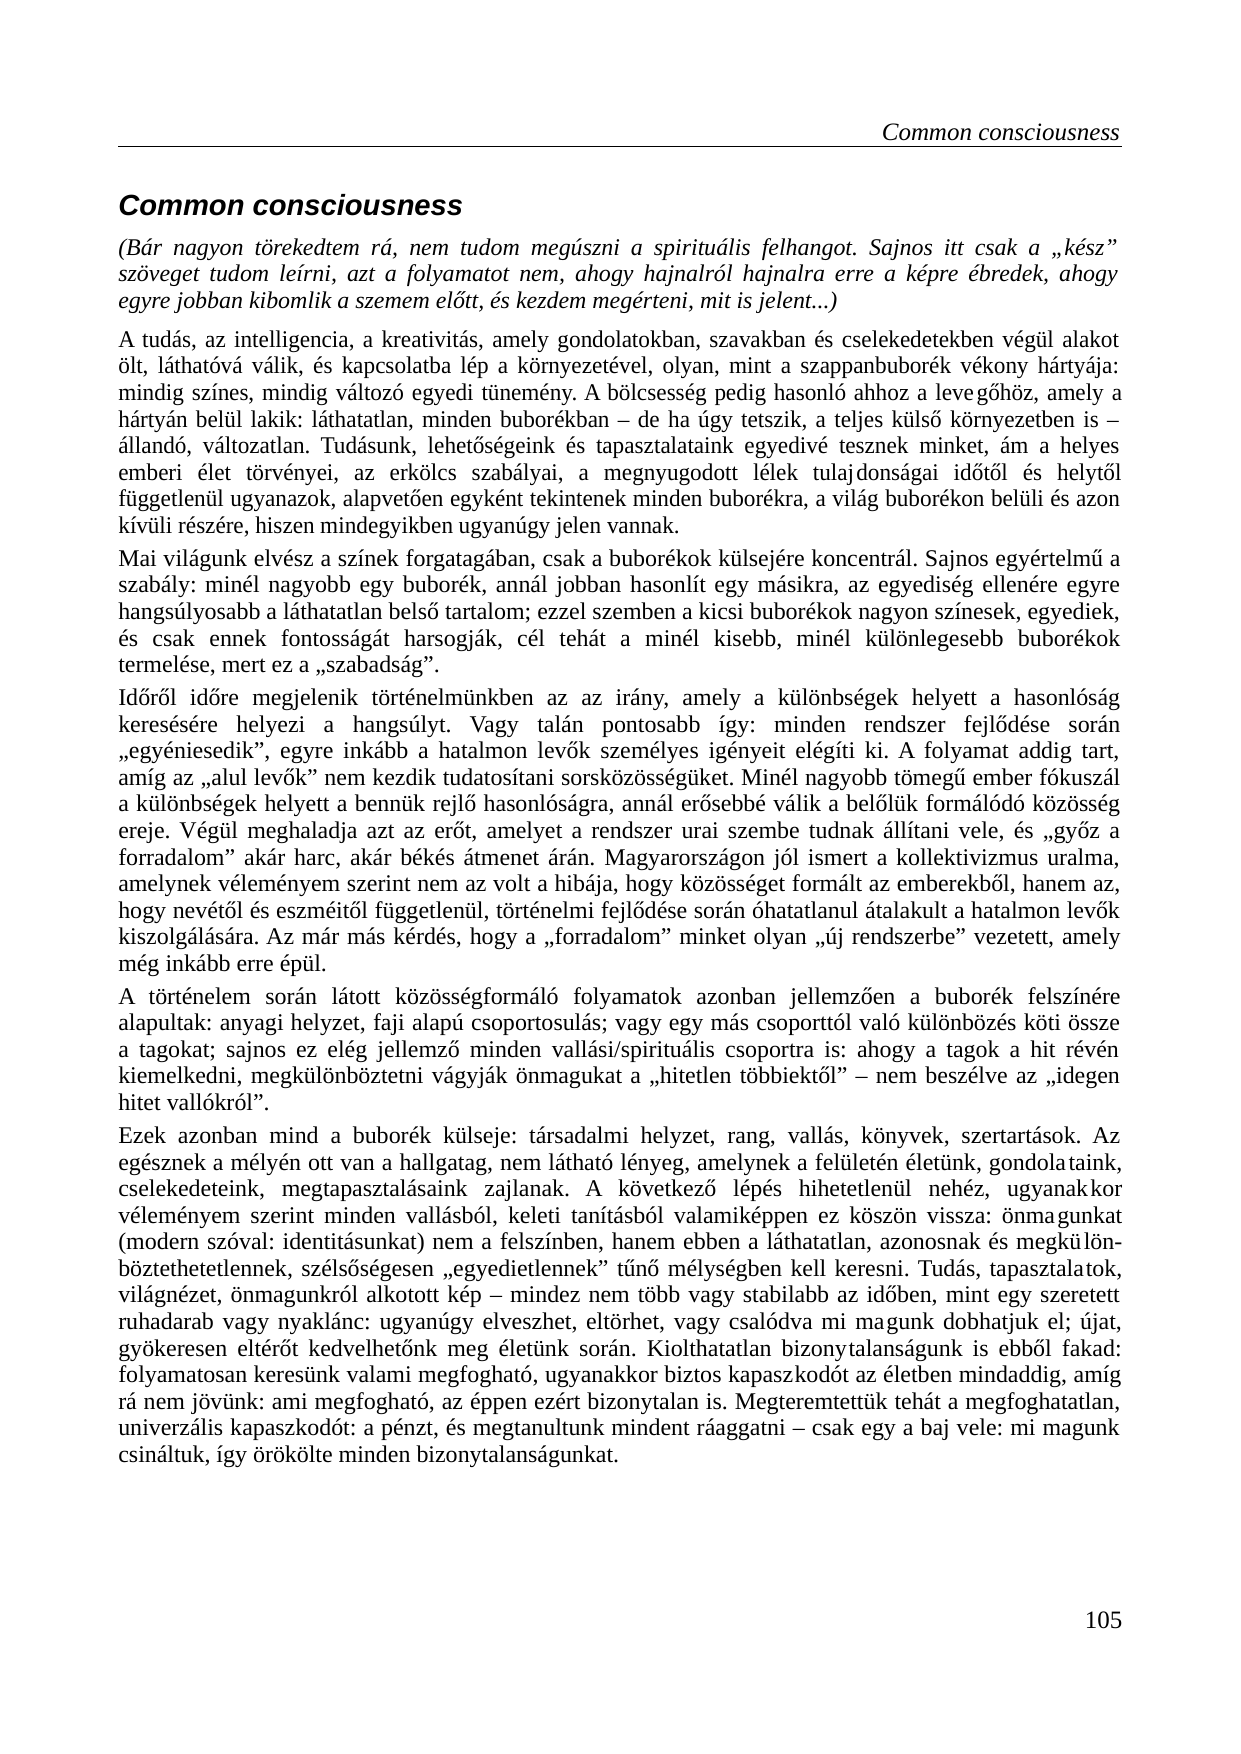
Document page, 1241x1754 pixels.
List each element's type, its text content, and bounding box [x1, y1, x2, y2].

text Időről időre megjelenik történelmünkben az az irány, amely a különbségek helyett a hasonlóság keresésére helyezi a hangsúlyt. Vagy talán pontosabb így: minden rendszer fejlődése során „egyéniesedik”, egyre inkább a hatalmon levők személyes igényeit elégíti ki. A folyamat addig tart, amíg az „alul levők” nem kezdik tudatosítani sorsközösségüket. Minél nagyobb tömegű ember fókuszál a különbségek helyett a bennük rejlő hasonlóságra, annál erősebbé válik a belőlük formálódó közösség ereje. Végül meghaladja azt az erőt, amelyet a rendszer urai szembe tudnak állítani vele, és „győz a forradalom” akár harc, akár békés átmenet árán. Magyarországon jól ismert a kollektivizmus uralma, amelynek véleményem szerint nem az volt a hibája, hogy közösséget formált az emberekből, hanem az, hogy nevétől és eszméitől függetlenül, történelmi fejlődése során óhatatlanul átalakult a hatalmon levők kiszolgálására. Az már más kérdés, hogy a „forradalom” minket olyan „új rendszerbe” vezetett, amely még inkább erre épül. [118, 684, 1122, 976]
text Ezek azonban mind a buborék külseje: társadalmi helyzet, rang, vallás, könyvek, szertartások. Az egésznek a mélyén ott van a hallgatag, nem látható lényeg, amelynek a felületén életünk, gondola­taink, cselekedeteink, megtapasztalásaink zajlanak. A következő lépés hihetetlenül nehéz, ugyanak­kor véleményem szerint minden vallásból, keleti tanításból valamiképpen ez köszön vissza: önma­gun­kat (modern szóval: identitásunkat) nem a felszínben, hanem ebben a láthatatlan, azonosnak és megkü­lön­böztethetetlennek, szélsőségesen „egyedietlennek” tűnő mélységben kell keresni. Tudás, tapasztala­tok, világnézet, önmagunkról alkotott kép – mindez nem több vagy stabilabb az időben, mint egy szeretett ruhadarab vagy nyaklánc: ugyanúgy elveszhet, eltörhet, vagy csalódva mi ma­gunk dob­hatjuk el; újat, gyökeresen eltérőt kedvelhetőnk meg életünk során. Kiolthatatlan bizony­talanságunk is ebből fakad: folyamatosan keresünk valami megfogható, ugyanakkor biztos kapasz­ko­dót az életben mindaddig, amíg rá nem jövünk: ami megfogható, az éppen ezért bizonytalan is. Megteremtettük tehát a megfoghatatlan, univerzális kapaszkodót: a pénzt, és megtanultunk mindent ráaggatni – csak egy a baj vele: mi magunk csináltuk, így örökölte minden bizonytalanságunkat. [118, 1122, 1122, 1467]
text A tudás, az intelligencia, a kreativitás, amely gondolatokban, szavakban és cselekedetekben végül alakot ölt, láthatóvá válik, és kapcsolatba lép a környezetével, olyan, mint a szappanbuborék vékony hártyája: mindig színes, mindig változó egyedi tünemény. A bölcsesség pedig hasonló ahhoz a leve­gőhöz, amely a hártyán belül lakik: láthatatlan, minden buborékban – de ha úgy tetszik, a teljes külső környezetben is – állandó, változatlan. Tudásunk, lehetőségeink és tapasztalataink egyedivé tesznek minket, ám a helyes emberi élet törvényei, az erkölcs szabályai, a megnyugodott lélek tulaj­donságai időtől és helytől függetlenül ugyanazok, alapvetően egyként tekintenek minden buborékra, a világ buborékon belüli és azon kívüli részére, hiszen mindegyikben ugyanúgy jelen vannak. [118, 326, 1122, 538]
text (Bár nagyon törekedtem rá, nem tudom megúszni a spirituális felhangot. Sajnos itt csak a „kész” szöveget tudom leírni, azt a folyamatot nem, ahogy hajnalról hajnalra erre a képre ébredek, ahogy egyre jobban kibomlik a szemem előtt, és kezdem megérteni, mit is jelent...) [118, 234, 1122, 313]
text A történelem során látott közösségformáló folyamatok azonban jellemzően a buborék felszínére alapultak: anyagi helyzet, faji alapú csoportosulás; vagy egy más csoporttól való különbözés köti össze a tagokat; sajnos ez elég jellemző minden vallási/spirituális csoportra is: ahogy a tagok a hit révén kiemelkedni, megkülönböztetni vágyják önmagukat a „hitetlen többiektől” – nem beszélve az „idegen hitet vallókról”. [118, 983, 1122, 1116]
text Mai világunk elvész a színek forgatagában, csak a buborékok külsejére koncentrál. Sajnos egyértelmű a szabály: minél nagyobb egy buborék, annál jobban hasonlít egy másikra, az egyediség ellenére egyre hangsúlyosabb a láthatatlan belső tartalom; ezzel szemben a kicsi buborékok nagyon színesek, egyediek, és csak ennek fontosságát harsogják, cél tehát a minél kisebb, minél különlegesebb buborékok termelése, mert ez a „szabadság”. [118, 545, 1122, 678]
subtitle Common consciousness [118, 189, 1122, 221]
